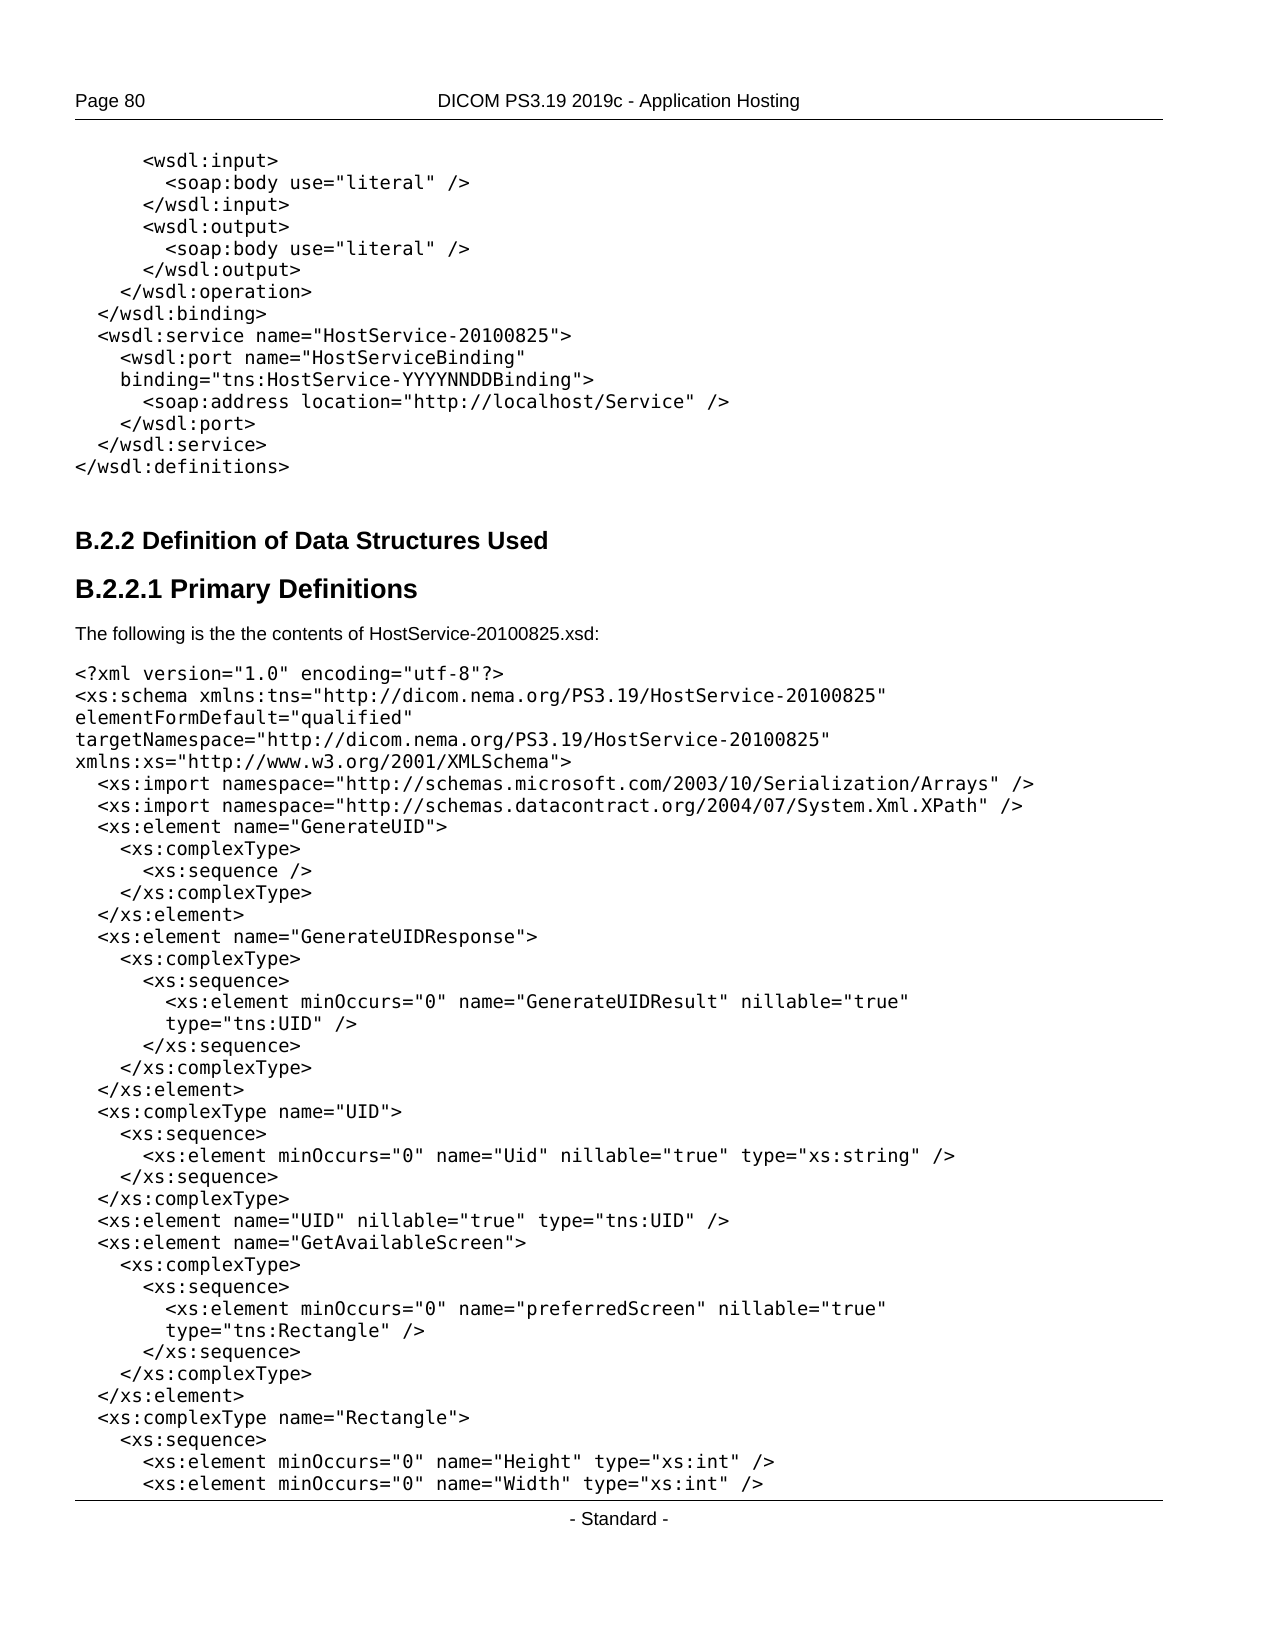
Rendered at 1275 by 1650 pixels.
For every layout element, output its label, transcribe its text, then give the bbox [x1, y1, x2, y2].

text <wsdl:input> <soap:body use="literal" /> </wsdl:input> <wsdl:output> <soap:body use="literal" /> </wsdl:output> </wsdl:operation> </wsdl:binding> <wsdl:service name="HostService-20100825"> <wsdl:port name="HostServiceBinding" binding="tns:HostService-YYYYNNDDBinding"> <soap:address location="http://localhost/Service" /> </wsdl:port> </wsdl:service> </wsdl:definitions> [75, 150, 1162, 507]
text The following is the the contents of HostService-20100825.xsd: [75, 623, 1162, 645]
text B.2.2.1 Primary Definitions [75, 573, 1162, 604]
text B.2.2 Definition of Data Structures Used [75, 526, 1162, 554]
text <?xml version="1.0" encoding="utf-8"?> <xs:schema xmlns:tns="http://dicom.nema.org/PS3.19/HostService-20100825" elementFormDefault="qualified" targetNamespace="http://dicom.nema.org/PS3.19/HostService-20100825" xmlns:xs="http://www.w3.org/2001/XMLSchema"> <xs:import namespace="http://schemas.microsoft.com/2003/10/Serialization/Arrays" /> <xs:import namespace="http://schemas.datacontract.org/2004/07/System.Xml.XPath" /> <xs:element name="GenerateUID"> <xs:complexType> <xs:sequence /> </xs:complexType> </xs:element> <xs:element name="GenerateUIDResponse"> <xs:complexType> <xs:sequence> <xs:element minOccurs="0" name="GenerateUIDResult" nillable="true" type="tns:UID" /> </xs:sequence> </xs:complexType> </xs:element> <xs:complexType name="UID"> <xs:sequence> <xs:element minOccurs="0" name="Uid" nillable="true" type="xs:string" /> </xs:sequence> </xs:complexType> <xs:element name="UID" nillable="true" type="tns:UID" /> <xs:element name="GetAvailableScreen"> <xs:complexType> <xs:sequence> <xs:element minOccurs="0" name="preferredScreen" nillable="true" type="tns:Rectangle" /> </xs:sequence> </xs:complexType> </xs:element> <xs:complexType name="Rectangle"> <xs:sequence> <xs:element minOccurs="0" name="Height" type="xs:int" /> <xs:element minOccurs="0" name="Width" type="xs:int" /> [75, 663, 1162, 1495]
